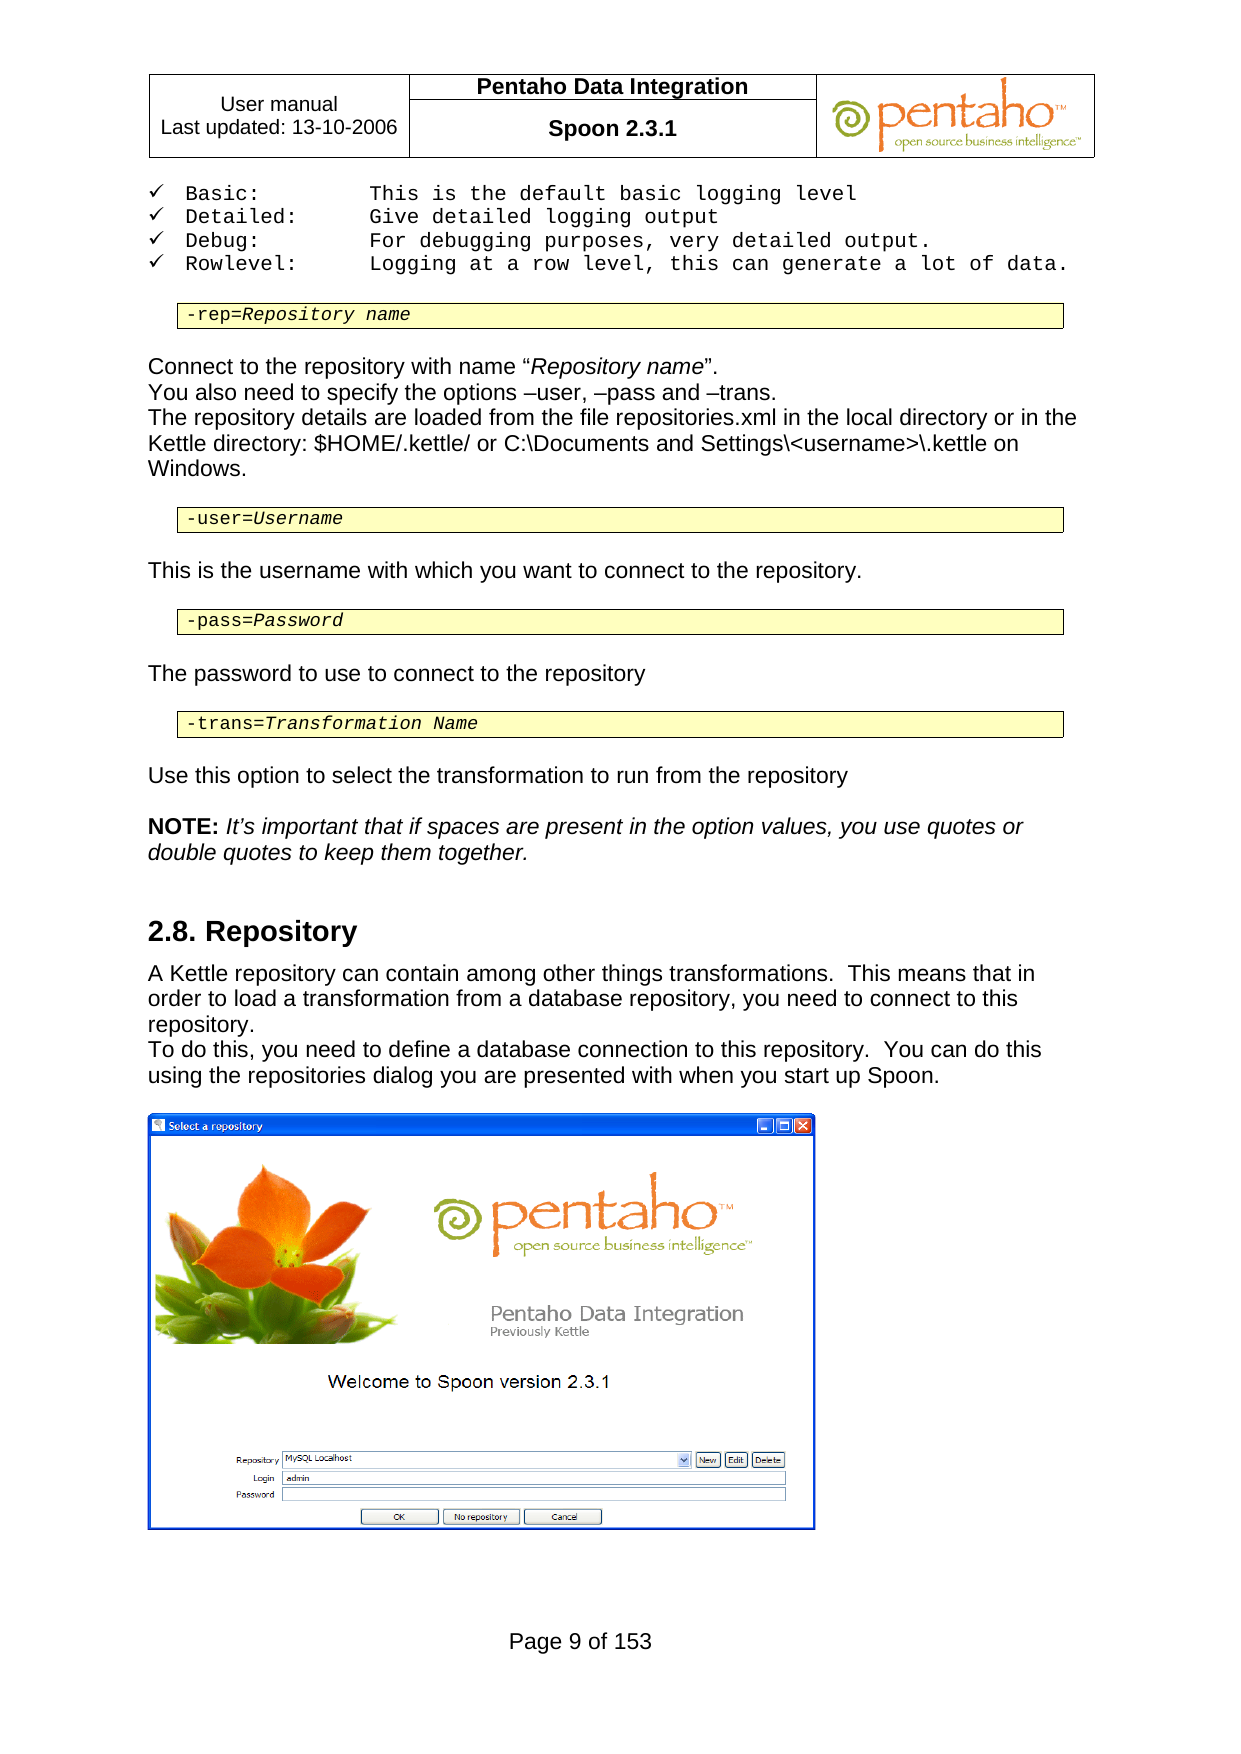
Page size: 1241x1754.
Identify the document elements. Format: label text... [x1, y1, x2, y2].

text A Kettle repository can contain among other things transformations. This means that in order to load a transformation from a database repository, you need to connect to this repository. [148, 960, 1092, 1037]
text This is the username with which you want to connect to the repository. [148, 558, 1092, 583]
list Detailed: Give detailed logging output [148, 206, 1092, 230]
text -trans=Transformation Name [178, 712, 1063, 737]
text Use this option to select the transformation to run from the repository [148, 763, 1092, 788]
list Basic: This is the default basic logging level [148, 183, 1092, 206]
text -pass=Password [178, 610, 1063, 634]
subtitle Repository [148, 915, 1092, 948]
picture [147, 1113, 816, 1530]
text The password to use to connect to the repository [148, 660, 1092, 686]
list Debug: For debugging purposes, very detailed output. [148, 230, 1092, 253]
text Connect to the repository with name “Repository name”. [148, 354, 1092, 379]
text -rep=Repository name [178, 304, 1063, 328]
list Rowlevel: Logging at a row level, this can generate a lot of data. [148, 253, 1092, 277]
text -user=Username [178, 508, 1063, 532]
text To do this, you need to define a database connection to this repository. You can do this using the repositories dialog you are presented with when you start up Spoon. [148, 1037, 1092, 1088]
text The repository details are loaded from the file repositories.xml in the local directory or in the Kettle directory: $HOME/.kettle/ or C:\Documents and Settings\<username>\.kettle on Windows. [148, 405, 1092, 481]
text NOTE: It’s important that if spaces are present in the option values, you use quotes or double quotes to keep them together. [148, 814, 1092, 865]
text You also need to specify the options –user, –pass and –trans. [148, 379, 1092, 405]
